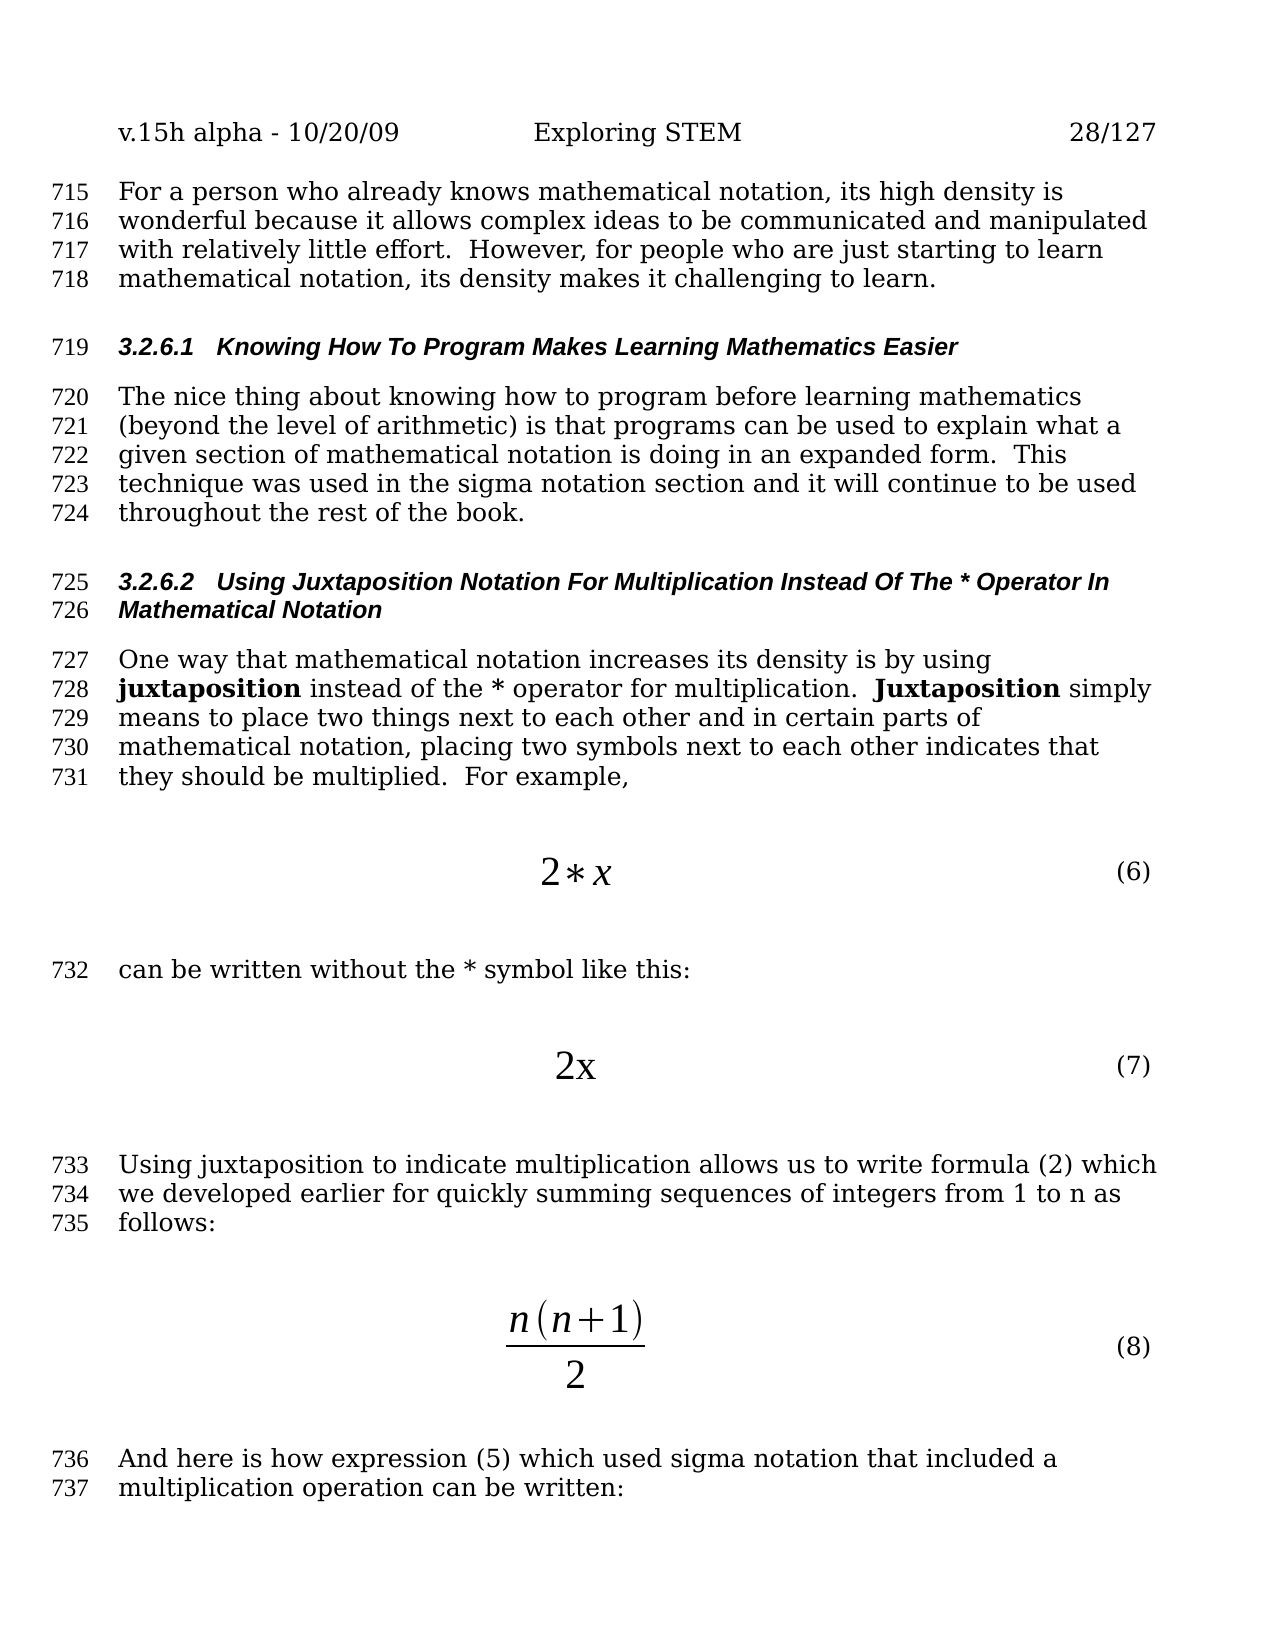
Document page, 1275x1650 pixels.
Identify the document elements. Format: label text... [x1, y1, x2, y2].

subtitle Using Juxtaposition Notation For Multiplication Instead Of The * Operator In Mathematical Notation [118, 567, 1157, 624]
table_header (6) [1041, 841, 1157, 903]
subtitle Knowing How To Program Makes Learning Mathematics Easier [118, 332, 1157, 361]
text can be written without the * symbol like this: [118, 956, 1157, 985]
text One way that mathematical notation increases its density is by using juxtaposition instead of the * operator for multiplication. Juxtaposition simply means to place two things next to each other and in certain parts of mathematical notation, placing two symbols next to each other indicates that they should be multiplied. For example, [118, 645, 1157, 791]
table_header (7) [1041, 1035, 1157, 1097]
text The nice thing about knowing how to program before learning mathematics (beyond the level of arithmetic) is that programs can be used to explain what a given section of mathematical notation is doing in an expanded form. This technique was used in the sigma notation section and it will continue to be used throughout the rest of the book. [118, 382, 1157, 528]
table_header [118, 1288, 1041, 1406]
text And here is how expression (5) which used sigma notation that included a multiplication operation can be written: [118, 1444, 1157, 1502]
table_header [118, 1035, 1041, 1097]
text For a person who already knows mathematical notation, its high density is wonderful because it allows complex ideas to be communicated and manipulated with relatively little effort. However, for people who are just starting to learn mathematical notation, its density makes it challenging to learn. [118, 177, 1157, 293]
table_header [118, 841, 1041, 903]
text Using juxtaposition to indicate multiplication allows us to write formula (2) which we developed earlier for quickly summing sequences of integers from 1 to n as follows: [118, 1150, 1157, 1237]
table_header (8) [1041, 1288, 1157, 1406]
